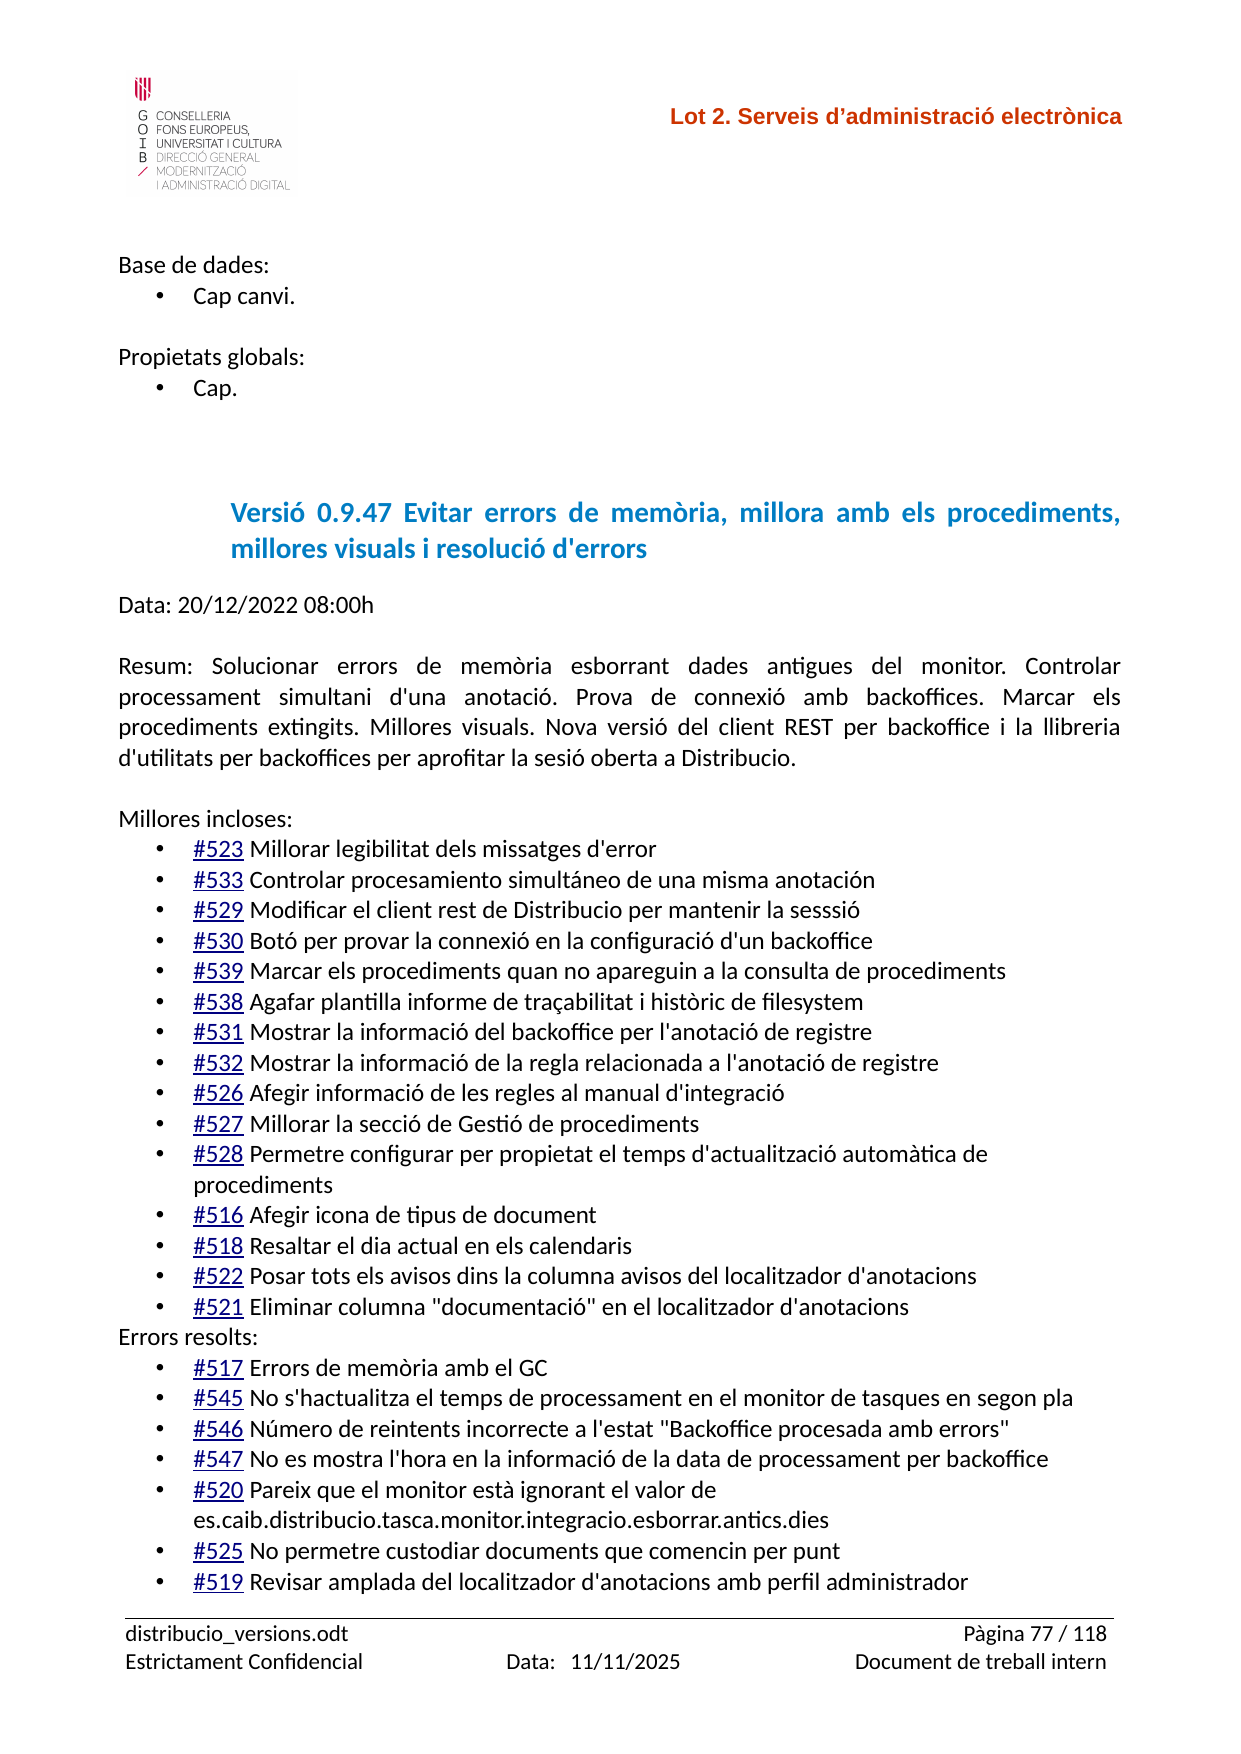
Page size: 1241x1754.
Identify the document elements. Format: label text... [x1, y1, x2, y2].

list #528 Permetre configurar per propietat el temps d'actualització automàtica de procediments [156, 1138, 1122, 1199]
list #518 Resaltar el dia actual en els calendaris [156, 1230, 1122, 1261]
list #529 Modificar el client rest de Distribucio per mantenir la sesssió [156, 894, 1122, 925]
list #539 Marcar els procediments quan no apareguin a la consulta de procediments [156, 955, 1122, 986]
list #538 Agafar plantilla informe de traçabilitat i històric de filesystem [156, 986, 1122, 1016]
list #516 Afegir icona de tipus de document [156, 1199, 1122, 1230]
text Base de dades: [118, 250, 1122, 280]
list #545 No s'hactualitza el temps de processament en el monitor de tasques en segon pla [156, 1383, 1122, 1413]
list Cap canvi. [156, 280, 1122, 311]
list #546 Número de reintents incorrecte a l'estat "Backoffice procesada amb errors" [156, 1413, 1122, 1444]
list #523 Millorar legibilitat dels missatges d'error [156, 833, 1122, 864]
list #525 No permetre custodiar documents que comencin per punt [156, 1535, 1122, 1566]
list #517 Errors de memòria amb el GC [156, 1352, 1122, 1383]
subtitle Versió 0.9.47 Evitar errors de memòria, millora amb els procediments, millores visuals i resolució d'errors [153, 494, 1122, 565]
text Resum: Solucionar errors de memòria esborrant dades antigues del monitor. Controlar processament simultani d'una anotació. Prova de connexió amb backoffices. Marcar els procediments extingits. Millores visuals. Nova versió del client REST per backoffice i la llibreria d'utilitats per backoffices per aprofitar la sesió oberta a Distribucio. [118, 650, 1122, 772]
list #530 Botó per provar la connexió en la configuració d'un backoffice [156, 925, 1122, 955]
list #522 Posar tots els avisos dins la columna avisos del localitzador d'anotacions [156, 1261, 1122, 1291]
text Data: 20/12/2022 08:00h [118, 589, 1122, 619]
list #531 Mostrar la informació del backoffice per l'anotació de registre [156, 1016, 1122, 1047]
list #519 Revisar amplada del localitzador d'anotacions amb perfil administrador [156, 1566, 1122, 1596]
text Millores incloses: [118, 803, 1122, 833]
list #527 Millorar la secció de Gestió de procediments [156, 1108, 1122, 1138]
list #533 Controlar procesamiento simultáneo de una misma anotación [156, 864, 1122, 894]
text Propietats globals: [118, 341, 1122, 372]
text Errors resolts: [118, 1322, 1122, 1352]
list #521 Eliminar columna "documentació" en el localitzador d'anotacions [156, 1291, 1122, 1322]
list Cap. [156, 372, 1122, 402]
list #520 Pareix que el monitor està ignorant el valor de es.caib.distribucio.tasca.monitor.integracio.esborrar.antics.dies [156, 1474, 1122, 1535]
list #532 Mostrar la informació de la regla relacionada a l'anotació de registre [156, 1047, 1122, 1077]
list #547 No es mostra l'hora en la informació de la data de processament per backoffice [156, 1444, 1122, 1474]
list #526 Afegir informació de les regles al manual d'integració [156, 1077, 1122, 1108]
picture [126, 70, 299, 197]
